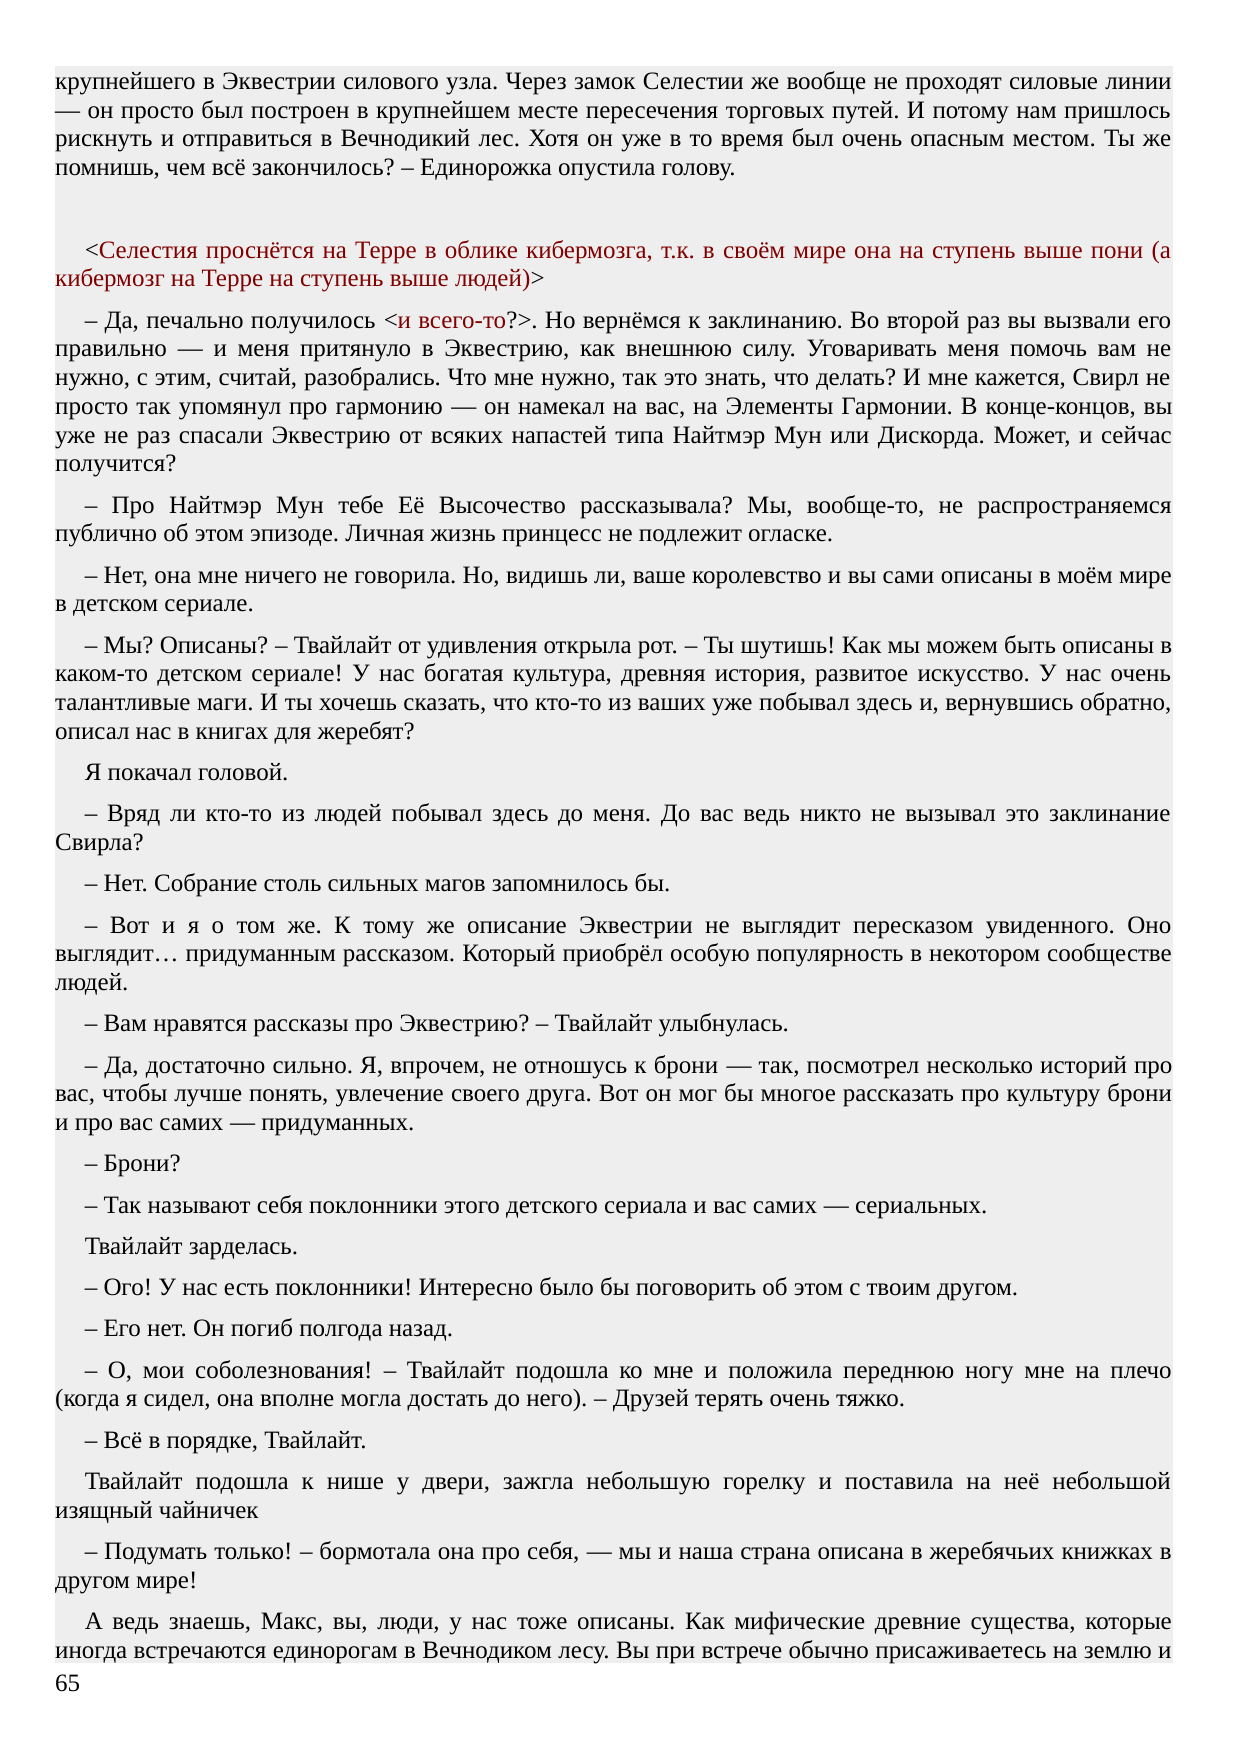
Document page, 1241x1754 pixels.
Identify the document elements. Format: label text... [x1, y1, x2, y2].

text – Да, достаточно сильно. Я, впрочем, не отношусь к брони — так, посмотрел несколько историй про вас, чтобы лучше понять, увлечение своего друга. Вот он мог бы многое рассказать про культуру брони и про вас самих — придуманных. [55, 1050, 1173, 1136]
text – Нет, она мне ничего не говорила. Но, видишь ли, ваше королевство и вы сами описаны в моём мире в детском сериале. [55, 560, 1173, 617]
text крупнейшего в Эквестрии силового узла. Через замок Селестии же вообще не проходят силовые линии — он просто был построен в крупнейшем месте пересечения торговых путей. И потому нам пришлось рискнуть и отправиться в Вечнодикий лес. Хотя он уже в то время был очень опасным местом. Ты же помнишь, чем всё закончилось? – Единорожка опустила голову. [55, 66, 1173, 181]
text – Так называют себя поклонники этого детского сериала и вас самих — сериальных. [55, 1190, 1173, 1218]
text – Вот и я о том же. К тому же описание Эквестрии не выглядит пересказом увиденного. Оно выглядит… придуманным рассказом. Который приобрёл особую популярность в некотором сообществе людей. [55, 910, 1173, 996]
text – О, мои соболезнования! – Твайлайт подошла ко мне и положила переднюю ногу мне на плечо (когда я сидел, она вполне могла достать до него). – Друзей терять очень тяжко. [55, 1355, 1173, 1412]
text Твайлайт подошла к нише у двери, зажгла небольшую горелку и поставила на неё небольшой изящный чайничек [55, 1466, 1173, 1523]
text – Всё в порядке, Твайлайт. [55, 1425, 1173, 1453]
text – Вам нравятся рассказы про Эквестрию? – Твайлайт улыбнулась. [55, 1008, 1173, 1037]
text – Его нет. Он погиб полгода назад. [55, 1313, 1173, 1342]
text – Про Найтмэр Мун тебе Её Высочество рассказывала? Мы, вообще-то, не распространяемся публично об этом эпизоде. Личная жизнь принцесс не подлежит огласке. [55, 490, 1173, 547]
text – Нет. Собрание столь сильных магов запомнилось бы. [55, 868, 1173, 897]
text Я покачал головой. [55, 757, 1173, 786]
text <Селестия проснётся на Терре в облике кибермозга, т.к. в своём мире она на ступень выше пони (а кибермозг на Терре на ступень выше людей)> [55, 235, 1173, 292]
text – Да, печально получилось <и всего-то?>. Но вернёмся к заклинанию. Во второй раз вы вызвали его правильно — и меня притянуло в Эквестрию, как внешнюю силу. Уговаривать меня помочь вам не нужно, с этим, считай, разобрались. Что мне нужно, так это знать, что делать? И мне кажется, Свирл не просто так упомянул про гармонию — он намекал на вас, на Элементы Гармонии. В конце-концов, вы уже не раз спасали Эквестрию от всяких напастей типа Найтмэр Мун или Дискорда. Может, и сейчас получится? [55, 305, 1173, 477]
text – Брони? [55, 1148, 1173, 1177]
text – Подумать только! – бормотала она про себя, — мы и наша страна описана в жеребячьих книжках в другом мире! [55, 1536, 1173, 1593]
text А ведь знаешь, Макс, вы, люди, у нас тоже описаны. Как мифические древние существа, которые иногда встречаются единорогам в Вечнодиком лесу. Вы при встрече обычно присаживаетесь на землю и [55, 1606, 1173, 1663]
text – Ого! У нас есть поклонники! Интересно было бы поговорить об этом с твоим другом. [55, 1272, 1173, 1301]
text – Вряд ли кто-то из людей побывал здесь до меня. До вас ведь никто не вызывал это заклинание Свирла? [55, 798, 1173, 856]
text – Мы? Описаны? – Твайлайт от удивления открыла рот. – Ты шутишь! Как мы можем быть описаны в каком-то детском сериале! У нас богатая культура, древняя история, развитое искусство. У нас очень талантливые маги. И ты хочешь сказать, что кто-то из ваших уже побывал здесь и, вернувшись обратно, описал нас в книгах для жеребят? [55, 630, 1173, 745]
text Твайлайт зарделась. [55, 1231, 1173, 1260]
